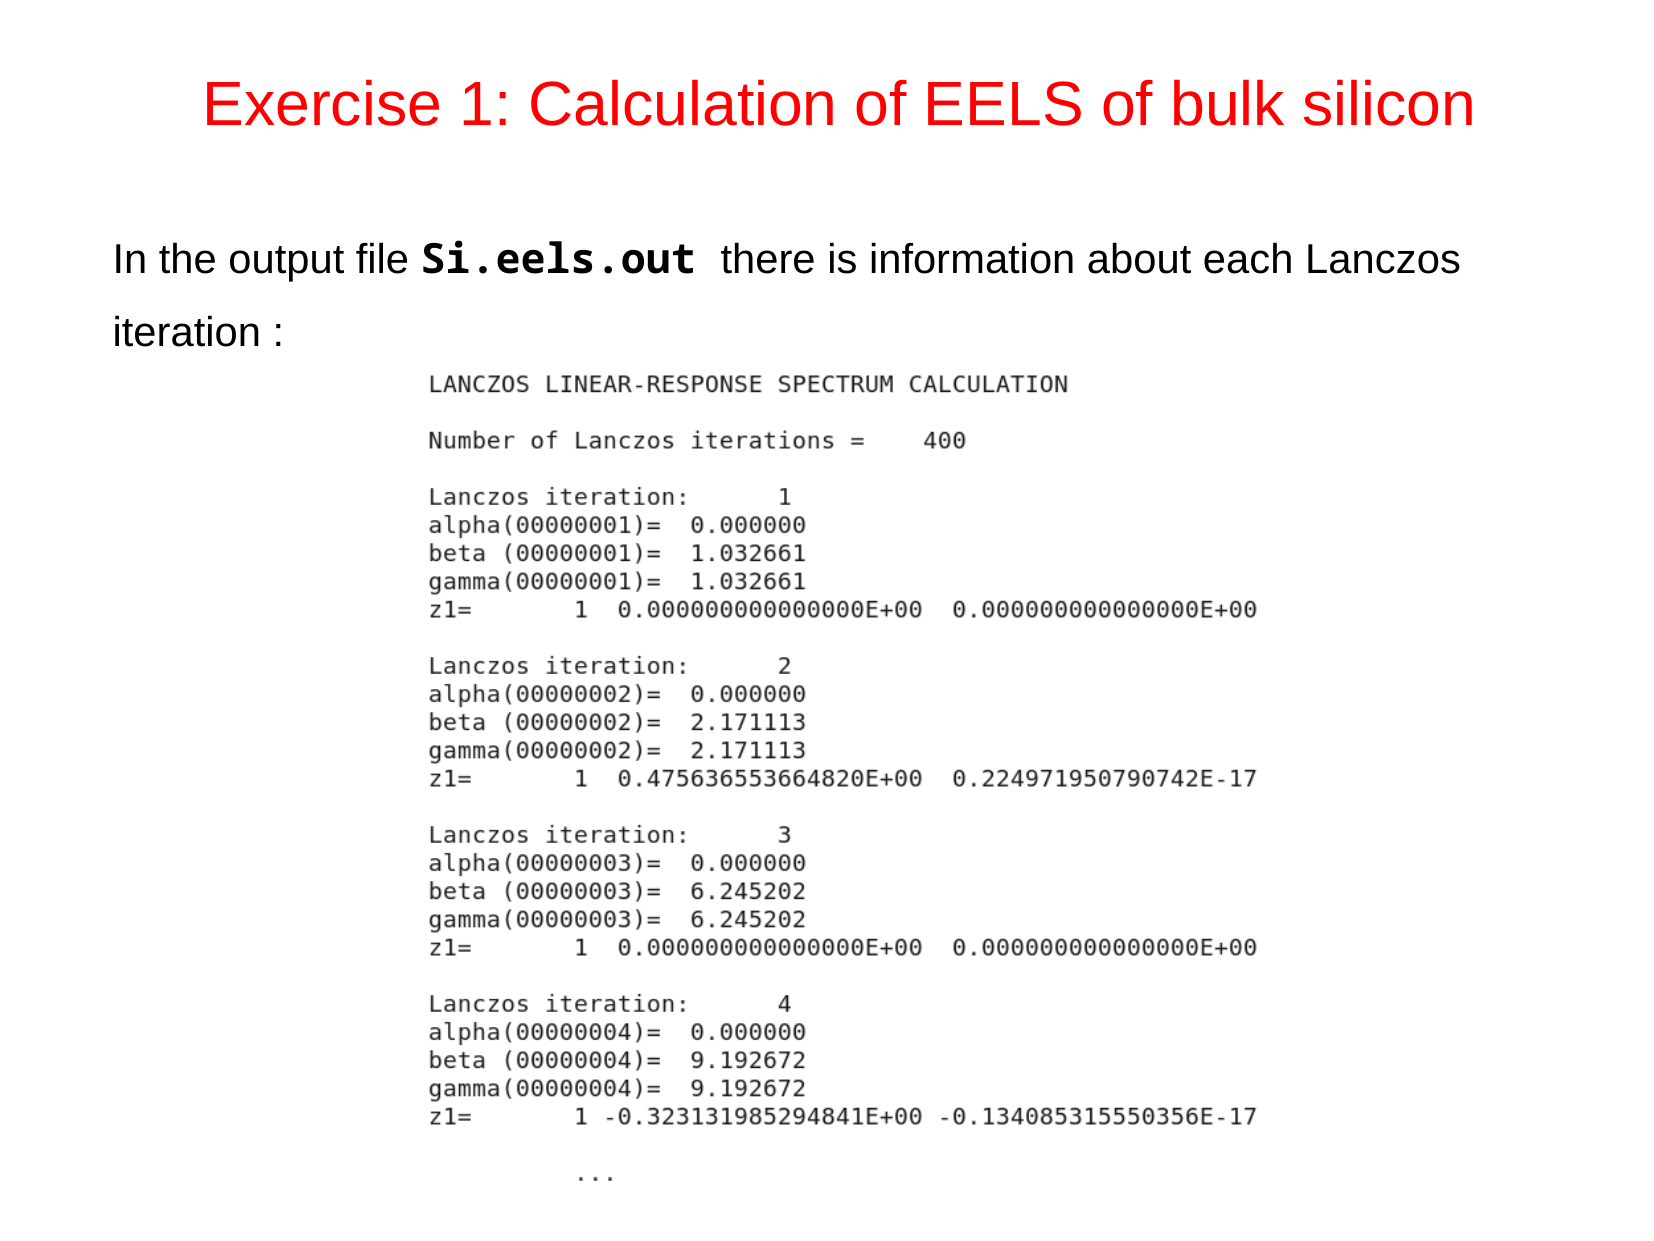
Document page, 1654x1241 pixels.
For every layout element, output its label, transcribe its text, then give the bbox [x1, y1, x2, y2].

title Exercise 1: Calculation of EELS of bulk silicon [84, 32, 1573, 175]
list In the output file Si.eels.out there is information about each Lanczos iteration : [41, 228, 1602, 346]
picture [410, 359, 1291, 1195]
